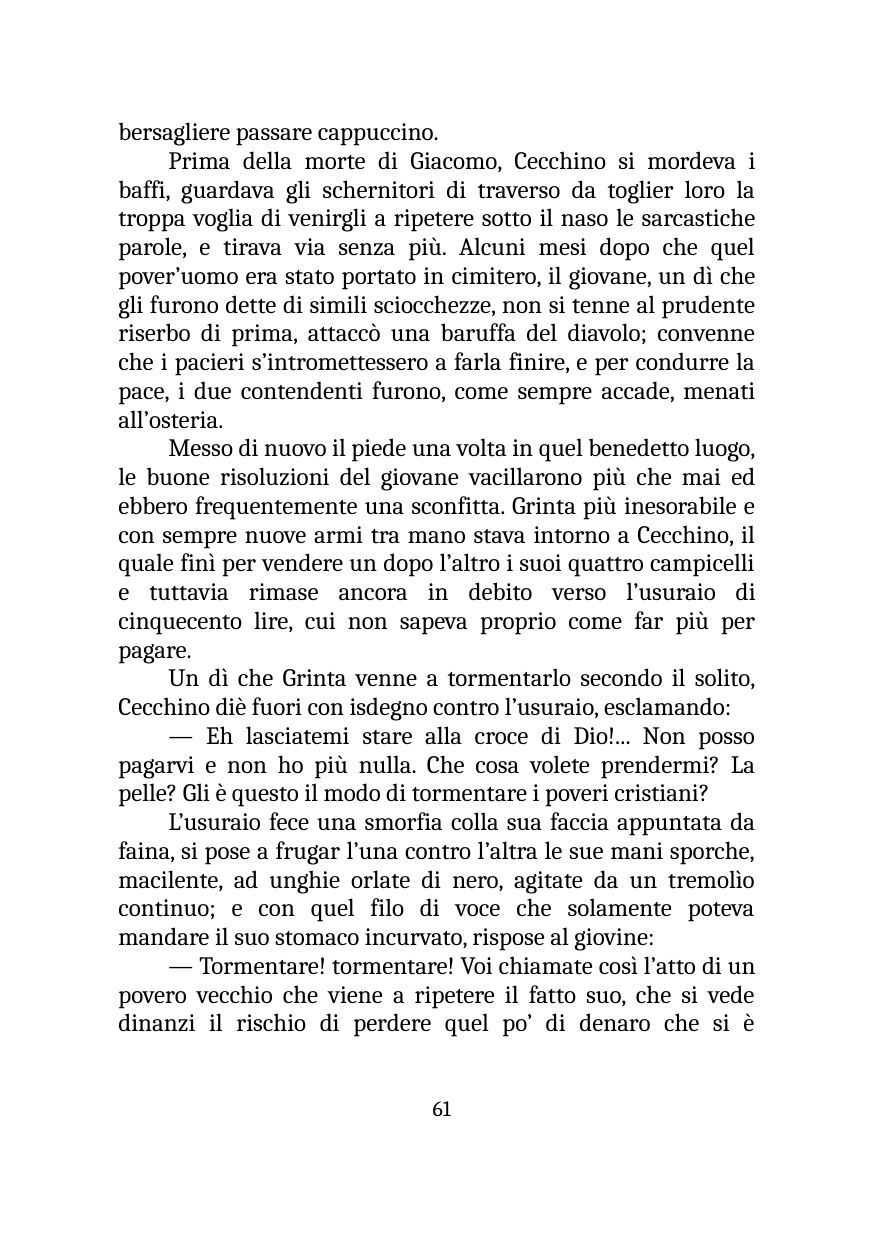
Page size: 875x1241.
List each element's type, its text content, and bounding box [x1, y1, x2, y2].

text Un dì che Grinta venne a tormentarlo secondo il solito, Cecchino diè fuori con isdegno contro l’usuraio, esclamando: [118, 664, 756, 722]
text bersagliere passare cappuccino. [118, 118, 756, 147]
text L’usuraio fece una smorfia colla sua faccia appuntata da faina, si pose a frugar l’una contro l’altra le sue mani sporche, macilente, ad unghie orlate di nero, agitate da un tremolìo continuo; e con quel filo di voce che solamente poteva mandare il suo stomaco incurvato, rispose al giovine: [118, 808, 756, 952]
text Prima della morte di Giacomo, Cecchino si mordeva i baffi, guardava gli schernitori di traverso da toglier loro la troppa voglia di venirgli a ripetere sotto il naso le sarcastiche parole, e tirava via senza più. Alcuni mesi dopo che quel pover’uomo era stato portato in cimitero, il giovane, un dì che gli furono dette di simili sciocchezze, non si tenne al prudente riserbo di prima, attaccò una baruffa del diavolo; convenne che i pacieri s’intromettessero a farla finire, e per condurre la pace, i due contendenti furono, come sempre accade, menati all’osteria. [118, 147, 756, 434]
text Messo di nuovo il piede una volta in quel benedetto luogo, le buone risoluzioni del giovane vacillarono più che mai ed ebbero frequentemente una sconfitta. Grinta più inesorabile e con sempre nuove armi tra mano stava intorno a Cecchino, il quale finì per vendere un dopo l’altro i suoi quattro campicelli e tuttavia rimase ancora in debito verso l’usuraio di cinquecento lire, cui non sapeva proprio come far più per pagare. [118, 434, 756, 664]
text — Eh lasciatemi stare alla croce di Dio!... Non posso pagarvi e non ho più nulla. Che cosa volete prendermi? La pelle? Gli è questo il modo di tormentare i poveri cristiani? [118, 722, 756, 808]
text — Tormentare! tormentare! Voi chiamate così l’atto di un povero vecchio che viene a ripetere il fatto suo, che si vede dinanzi il rischio di perdere quel po’ di denaro che si è [118, 952, 756, 1038]
